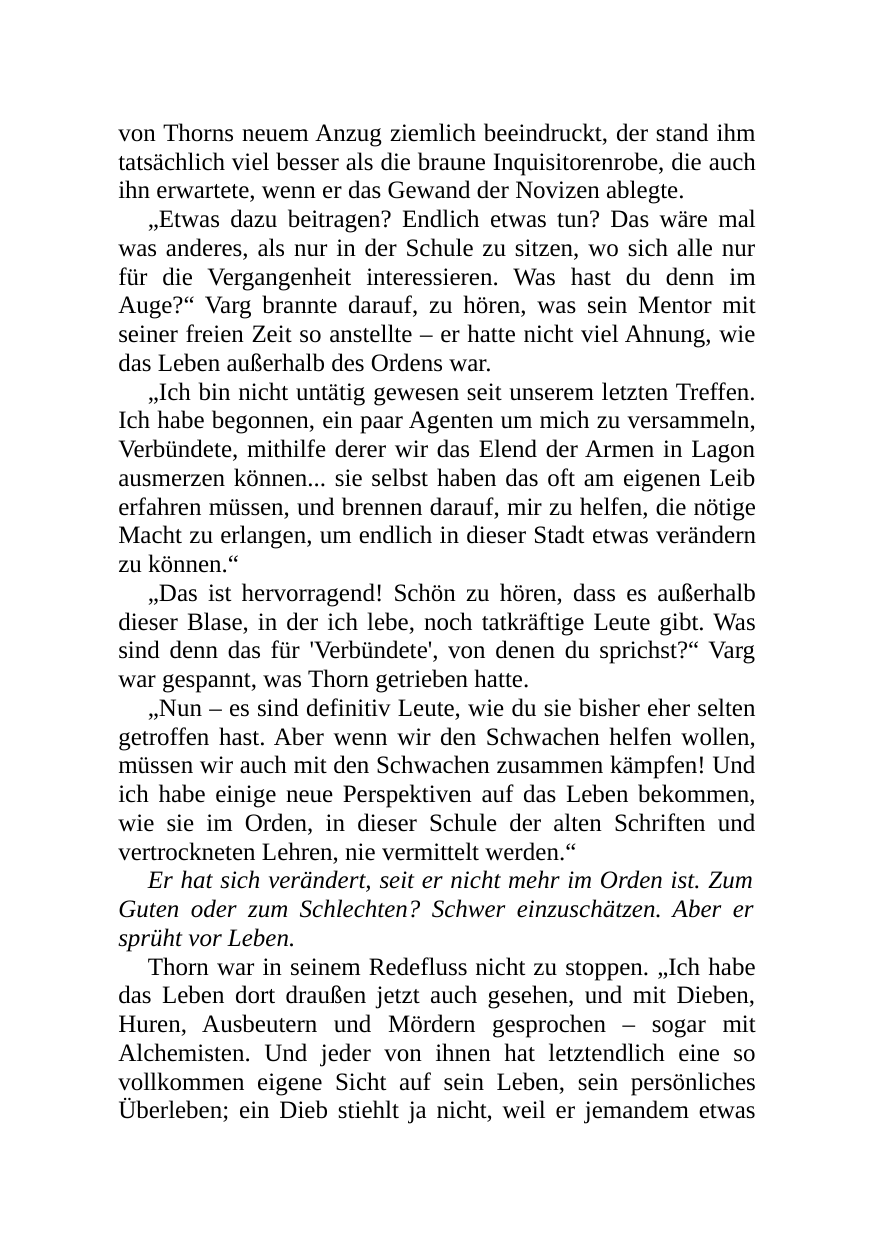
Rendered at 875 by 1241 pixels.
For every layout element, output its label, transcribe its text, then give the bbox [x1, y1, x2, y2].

text „Etwas dazu beitragen? Endlich etwas tun? Das wäre mal was anderes, als nur in der Schule zu sitzen, wo sich alle nur für die Vergangenheit interessieren. Was hast du denn im Auge?“ Varg brannte darauf, zu hören, was sein Mentor mit seiner freien Zeit so anstellte – er hatte nicht viel Ahnung, wie das Leben außerhalb des Ordens war. [118, 204, 756, 377]
text Er hat sich verändert, seit er nicht mehr im Orden ist. Zum Guten oder zum Schlechten? Schwer einzuschätzen. Aber er sprüht vor Leben. [118, 866, 756, 952]
text „Nun – es sind definitiv Leute, wie du sie bisher eher selten getroffen hast. Aber wenn wir den Schwachen helfen wollen, müssen wir auch mit den Schwachen zusammen kämpfen! Und ich habe einige neue Perspektiven auf das Leben bekommen, wie sie im Orden, in dieser Schule der alten Schriften und vertrockneten Lehren, nie vermittelt werden.“ [118, 693, 756, 866]
text „Das ist hervorragend! Schön zu hören, dass es außerhalb dieser Blase, in der ich lebe, noch tatkräftige Leute gibt. Was sind denn das für 'Verbündete', von denen du sprichst?“ Varg war gespannt, was Thorn getrieben hatte. [118, 578, 756, 693]
text von Thorns neuem Anzug ziemlich beeindruckt, der stand ihm tatsächlich viel besser als die braune Inquisitorenrobe, die auch ihn erwartete, wenn er das Gewand der Novizen ablegte. [118, 118, 756, 204]
text „Ich bin nicht untätig gewesen seit unserem letzten Treffen. Ich habe begonnen, ein paar Agenten um mich zu versammeln, Verbündete, mithilfe derer wir das Elend der Armen in Lagon ausmerzen können... sie selbst haben das oft am eigenen Leib erfahren müssen, und brennen darauf, mir zu helfen, die nötige Macht zu erlangen, um endlich in dieser Stadt etwas verändern zu können.“ [118, 377, 756, 578]
text Thorn war in seinem Redefluss nicht zu stoppen. „Ich habe das Leben dort draußen jetzt auch gesehen, und mit Dieben, Huren, Ausbeutern und Mördern gesprochen – sogar mit Alchemisten. Und jeder von ihnen hat letztendlich eine so vollkommen eigene Sicht auf sein Leben, sein persönliches Überleben; ein Dieb stiehlt ja nicht, weil er jemandem etwas [118, 952, 756, 1124]
